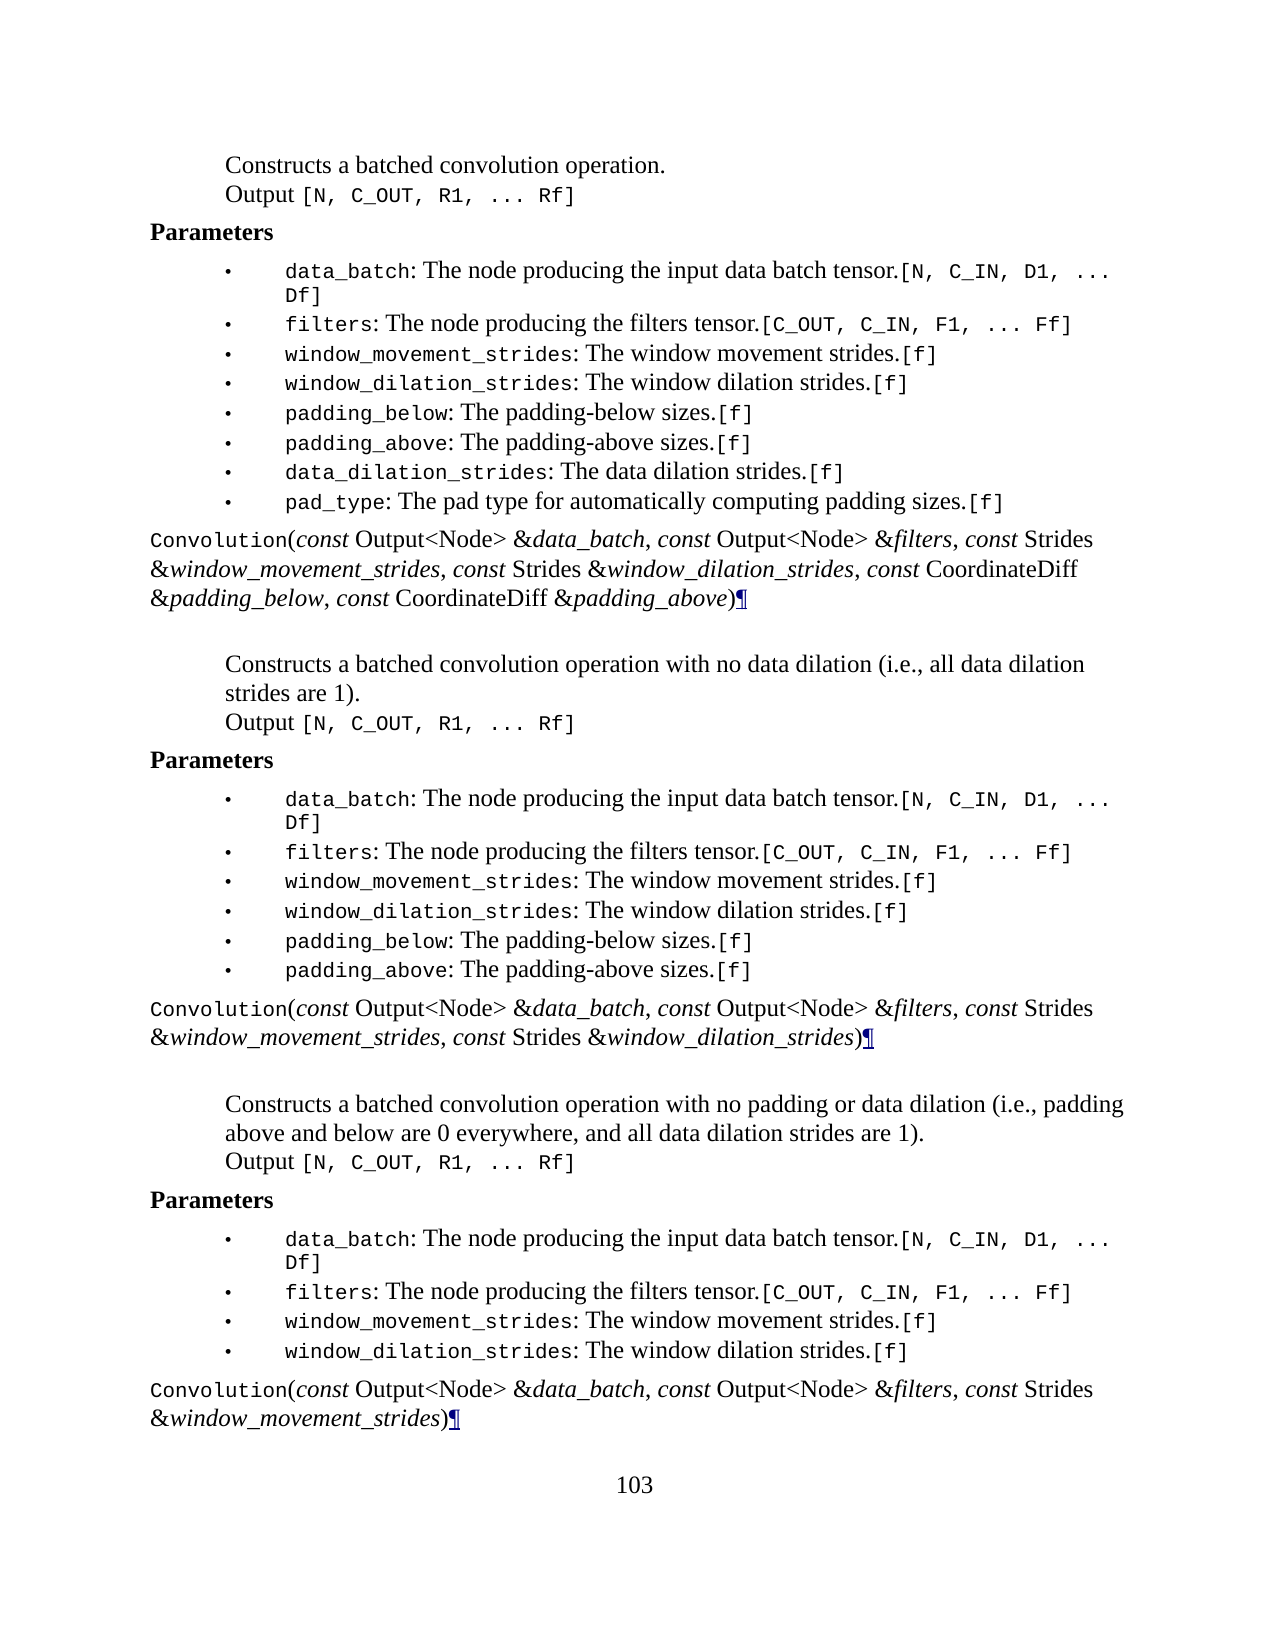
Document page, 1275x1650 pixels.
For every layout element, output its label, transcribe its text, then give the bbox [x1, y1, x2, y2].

text Constructs a batched convolution operation with no data dilation (i.e., all data dilation strides are 1). [225, 649, 1125, 707]
list window_movement_strides: The window movement strides.[f] [225, 1306, 1125, 1335]
list window_movement_strides: The window movement strides.[f] [225, 866, 1125, 895]
list pad_type: The pad type for automatically computing padding sizes.[f] [225, 486, 1125, 515]
list window_dilation_strides: The window dilation strides.[f] [225, 367, 1125, 397]
list data_dilation_strides: The data dilation strides.[f] [225, 456, 1125, 486]
text Output [N, C_OUT, R1, ... Rf] [225, 1146, 1125, 1176]
text Output [N, C_OUT, R1, ... Rf] [225, 179, 1125, 208]
list window_movement_strides: The window movement strides.[f] [225, 338, 1125, 367]
list padding_above: The padding-above sizes.[f] [225, 427, 1125, 456]
list data_batch: The node producing the input data batch tensor.[N, C_IN, D1, ... Df] [225, 1223, 1125, 1276]
list padding_below: The padding-below sizes.[f] [225, 925, 1125, 954]
list padding_below: The padding-below sizes.[f] [225, 397, 1125, 427]
text Constructs a batched convolution operation. [225, 150, 1125, 179]
text Constructs a batched convolution operation with no padding or data dilation (i.e., padding above and below are 0 everywhere, and all data dilation strides are 1). [225, 1089, 1125, 1146]
text Convolution(const Output<Node> &data_batch, const Output<Node> &filters, const Strides &window_movement_strides, const Strides &window_dilation_strides, const CoordinateDiff &padding_below, const CoordinateDiff &padding_above)¶ [150, 524, 1125, 640]
text Convolution(const Output<Node> &data_batch, const Output<Node> &filters, const Strides &window_movement_strides)¶ [150, 1374, 1125, 1432]
text Convolution(const Output<Node> &data_batch, const Output<Node> &filters, const Strides &window_movement_strides, const Strides &window_dilation_strides)¶ [150, 993, 1125, 1080]
text Output [N, C_OUT, R1, ... Rf] [225, 707, 1125, 736]
text Parameters [150, 745, 1125, 774]
list filters: The node producing the filters tensor.[C_OUT, C_IN, F1, ... Ff] [225, 1276, 1125, 1306]
list window_dilation_strides: The window dilation strides.[f] [225, 895, 1125, 925]
list filters: The node producing the filters tensor.[C_OUT, C_IN, F1, ... Ff] [225, 836, 1125, 866]
list filters: The node producing the filters tensor.[C_OUT, C_IN, F1, ... Ff] [225, 308, 1125, 338]
text Parameters [150, 1185, 1125, 1214]
list data_batch: The node producing the input data batch tensor.[N, C_IN, D1, ... Df] [225, 783, 1125, 836]
text Parameters [150, 217, 1125, 246]
list data_batch: The node producing the input data batch tensor.[N, C_IN, D1, ... Df] [225, 255, 1125, 308]
list window_dilation_strides: The window dilation strides.[f] [225, 1335, 1125, 1365]
list padding_above: The padding-above sizes.[f] [225, 954, 1125, 984]
